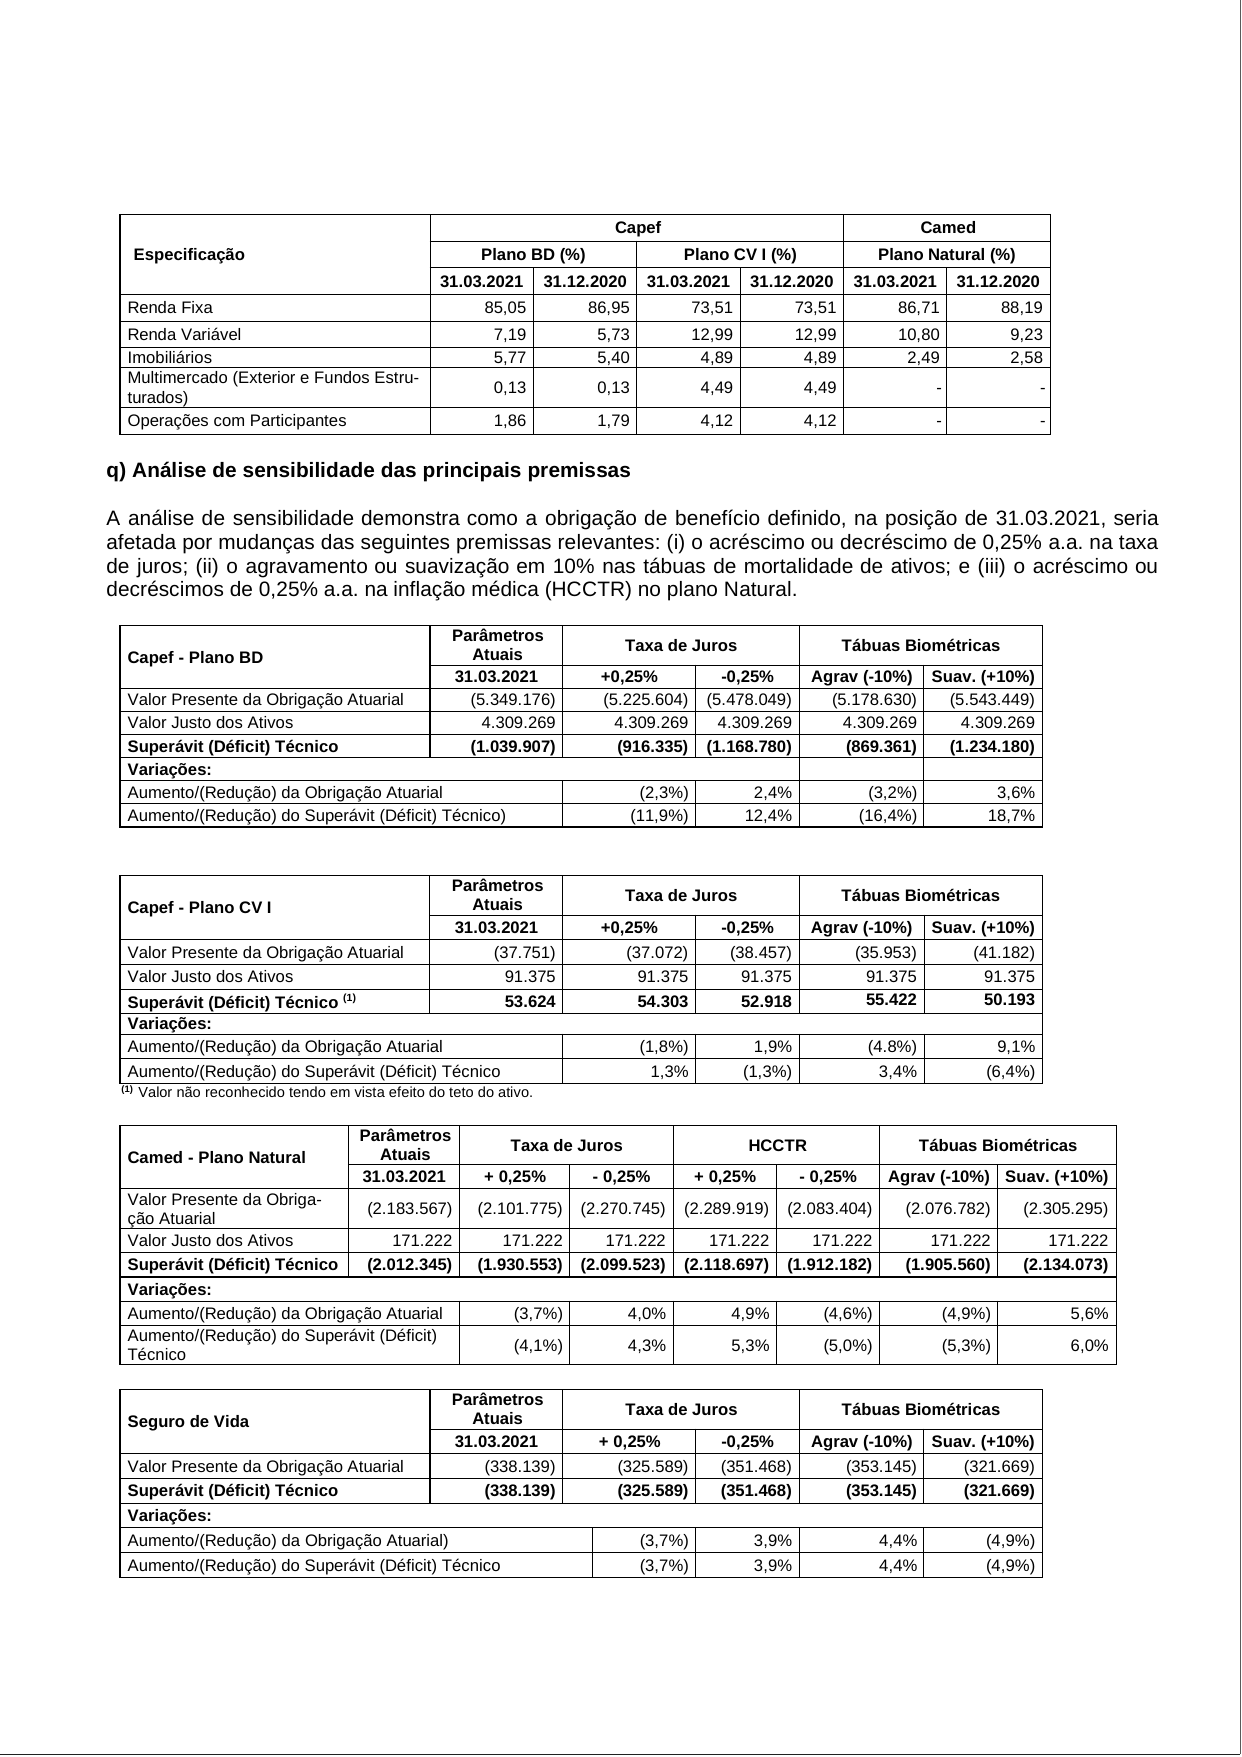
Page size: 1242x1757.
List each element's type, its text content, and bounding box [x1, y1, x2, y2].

table_header Parâmetros Atuais [349, 1126, 459, 1164]
table_cell 85,05 [431, 295, 533, 321]
table_cell 5,73 [534, 322, 636, 347]
table_cell Agrav (-10%) [800, 1430, 923, 1453]
table_cell (5.225.604) [563, 689, 695, 711]
table_cell 9,1% [925, 1035, 1042, 1058]
table_cell 4.309.269 [696, 712, 799, 734]
table_cell [924, 758, 1042, 780]
table_cell Agrav (-10%) [800, 666, 923, 688]
table_cell 12,99 [741, 322, 843, 347]
table_cell (4,6%) [777, 1302, 879, 1325]
table_cell 91.375 [800, 965, 924, 989]
table_cell 1,79 [534, 408, 636, 433]
table_cell Aumento/(Redução) da Obrigação Atuarial [121, 1302, 459, 1325]
table_cell 31.03.2021 [349, 1165, 459, 1188]
table_cell - 0,25% [777, 1165, 879, 1188]
table_cell - [947, 368, 1050, 407]
table_cell (351.468) [696, 1454, 799, 1478]
table_cell Aumento/(Redução) da Obrigação Atuarial [121, 1035, 562, 1058]
table_cell 4,12 [741, 408, 843, 433]
table_header Capef - Plano CV I [121, 876, 429, 939]
table_cell 3,9% [696, 1528, 799, 1552]
table_cell 91.375 [696, 965, 799, 989]
table_cell 4.309.269 [924, 712, 1042, 734]
table_cell (37.751) [430, 940, 562, 964]
table_header Tábuas Biométricas [880, 1126, 1116, 1164]
table_cell (1.905.560) [880, 1253, 997, 1276]
table_cell 31.12.2020 [741, 268, 843, 294]
table_cell Suav. (+10%) [998, 1165, 1116, 1188]
table_header Seguro de Vida [121, 1390, 429, 1453]
table_cell (351.468) [696, 1479, 799, 1502]
table_cell (2.012.345) [349, 1253, 459, 1276]
table_cell Valor Justo dos Ativos [121, 965, 429, 989]
table_cell (353.145) [800, 1479, 923, 1502]
table_cell -0,25% [696, 1430, 799, 1453]
table_cell Valor Presente da Obriga- ção Atuarial [121, 1189, 348, 1228]
text q) Análise de sensibilidade das principais premissas [106, 458, 635, 482]
table_cell Multimercado (Exterior e Fundos Estru- turados) [121, 368, 430, 407]
table_cell (6,4%) [925, 1059, 1042, 1083]
table_cell 171.222 [777, 1229, 879, 1252]
table_cell (4,9%) [924, 1528, 1042, 1552]
table_cell (325.589) [563, 1454, 695, 1478]
table_header Capef [431, 215, 843, 241]
table_cell Superávit (Déficit) Técnico [121, 735, 429, 757]
table_header Parâmetros Atuais [430, 876, 562, 914]
table_cell Renda Variável [121, 322, 430, 347]
table_cell 31.03.2021 [844, 268, 946, 294]
table_cell (41.182) [925, 940, 1042, 964]
table_cell (5.349.176) [431, 689, 562, 711]
table_header Taxa de Juros [460, 1126, 673, 1164]
table_cell (4.8%) [800, 1035, 924, 1058]
table_cell (869.361) [800, 735, 923, 757]
table_cell (2,3%) [563, 781, 695, 803]
table_cell Aumento/(Redução) do Superávit (Déficit) Técnico [121, 1553, 592, 1577]
table_cell (2.270.745) [570, 1189, 673, 1228]
table_cell (35.953) [800, 940, 924, 964]
table_header Taxa de Juros [563, 1390, 799, 1428]
table_cell 4,9% [674, 1302, 776, 1325]
table_cell Valor Presente da Obrigação Atuarial [121, 1454, 429, 1478]
table_cell 3,4% [800, 1059, 924, 1083]
table_cell Variações: [121, 1504, 1042, 1527]
table_cell (321.669) [924, 1479, 1042, 1502]
table_cell 0,13 [534, 368, 636, 407]
table_cell 53.624 [430, 990, 562, 1013]
table_cell Variações: [121, 758, 799, 780]
table_cell 54.303 [563, 990, 695, 1013]
table_cell 4.309.269 [563, 712, 695, 734]
table_cell 73,51 [741, 295, 843, 321]
table_cell 3,6% [924, 781, 1042, 803]
table_cell 2,49 [844, 348, 946, 367]
table_cell 2,4% [696, 781, 799, 803]
table_cell 31.12.2020 [947, 268, 1050, 294]
table_cell (3,7%) [593, 1528, 695, 1552]
table_cell (3,7%) [460, 1302, 569, 1325]
table_cell Plano CV I (%) [637, 242, 843, 267]
table_cell Aumento/(Redução) do Superávit (Déficit) Técnico [121, 1326, 459, 1364]
table_cell Aumento/(Redução) do Superávit (Déficit) Técnico [121, 1059, 562, 1083]
text A análise de sensibilidade demonstra como a obrigação de benefício definido, na posição de 31.03.2021, seria afetada por mudanças das seguintes premissas relevantes: (i) o acréscimo ou decréscimo de 0,25% a.a. na taxa de juros; (ii) o agravamento ou suavização em 10% nas tábuas de mortalidade de ativos; e (iii) o acréscimo ou decréscimos de 0,25% a.a. na inflação médica (HCCTR) no plano Natural. [106, 506, 1159, 601]
table_cell Superávit (Déficit) Técnico (1) [121, 990, 429, 1013]
table_cell 4.309.269 [800, 712, 923, 734]
table_cell 0,13 [431, 368, 533, 407]
table_cell -0,25% [696, 666, 799, 688]
table_cell (1.039.907) [431, 735, 562, 757]
table_cell 3,9% [696, 1553, 799, 1577]
table_cell 50.193 [925, 990, 1042, 1013]
table_cell 171.222 [570, 1229, 673, 1252]
table_cell 91.375 [563, 965, 695, 989]
table_cell 86,71 [844, 295, 946, 321]
table_cell Valor Justo dos Ativos [121, 712, 429, 734]
table_cell (5.543.449) [924, 689, 1042, 711]
table_cell Aumento/(Redução) do Superávit (Déficit) Técnico) [121, 804, 562, 826]
table_cell 55.422 [800, 990, 924, 1013]
table_cell 1,3% [563, 1059, 695, 1083]
table_cell - [947, 408, 1050, 433]
table_cell 1,86 [431, 408, 533, 433]
table_cell Suav. (+10%) [924, 666, 1042, 688]
table_header Especificação [121, 215, 430, 294]
table_cell 31.03.2021 [637, 268, 740, 294]
table_cell 4,0% [570, 1302, 673, 1325]
table_cell (2.083.404) [777, 1189, 879, 1228]
table_cell Valor Justo dos Ativos [121, 1229, 348, 1252]
table_cell (3,2%) [800, 781, 923, 803]
table_cell 86,95 [534, 295, 636, 321]
table_cell Variações: [121, 1278, 1116, 1301]
table_cell 31.12.2020 [534, 268, 636, 294]
table_cell (2.101.775) [460, 1189, 569, 1228]
table_cell 2,58 [947, 348, 1050, 367]
table_cell 7,19 [431, 322, 533, 347]
table_cell 88,19 [947, 295, 1050, 321]
table_cell Operações com Participantes [121, 408, 430, 433]
table_cell (5,3%) [880, 1326, 997, 1364]
table_cell 52.918 [696, 990, 799, 1013]
table_cell 4,12 [637, 408, 740, 433]
table_cell Valor Presente da Obrigação Atuarial [121, 940, 429, 964]
table_cell (38.457) [696, 940, 799, 964]
table_header Camed [844, 215, 1050, 241]
table_cell (16,4%) [800, 804, 923, 826]
table_cell (1,3%) [696, 1059, 799, 1083]
table_header Tábuas Biométricas [800, 876, 1042, 914]
table_cell (2.118.697) [674, 1253, 776, 1276]
text (1) Valor não reconhecido tendo em vista efeito do teto do ativo. [121, 1084, 1225, 1101]
table_cell 171.222 [998, 1229, 1116, 1252]
table_cell + 0,25% [674, 1165, 776, 1188]
table_cell Suav. (+10%) [925, 916, 1042, 939]
table_cell 31.03.2021 [431, 268, 533, 294]
table_cell Variações: [121, 1014, 1042, 1033]
table_cell 4,4% [800, 1528, 923, 1552]
table_cell + 0,25% [460, 1165, 569, 1188]
table_cell (325.589) [563, 1479, 695, 1502]
table_cell 31.03.2021 [431, 666, 562, 688]
table_cell 171.222 [674, 1229, 776, 1252]
table_cell (4,1%) [460, 1326, 569, 1364]
table_cell Renda Fixa [121, 295, 430, 321]
table_cell (321.669) [924, 1454, 1042, 1478]
table_cell Imobiliários [121, 348, 430, 367]
table_cell 5,40 [534, 348, 636, 367]
table_cell 10,80 [844, 322, 946, 347]
table_cell Plano Natural (%) [844, 242, 1050, 267]
table_cell (1.930.553) [460, 1253, 569, 1276]
table_cell Aumento/(Redução) da Obrigação Atuarial) [121, 1528, 592, 1552]
table_cell (2.183.567) [349, 1189, 459, 1228]
table_cell (4,9%) [924, 1553, 1042, 1577]
table_header Parâmetros Atuais [431, 626, 562, 664]
table_header Parâmetros Atuais [431, 1390, 562, 1428]
table_cell (1,8%) [563, 1035, 695, 1058]
table_cell Valor Presente da Obrigação Atuarial [121, 689, 429, 711]
table_cell Suav. (+10%) [924, 1430, 1042, 1453]
table_cell 5,3% [674, 1326, 776, 1364]
table_cell (338.139) [431, 1454, 562, 1478]
table_cell 12,4% [696, 804, 799, 826]
table_cell 73,51 [637, 295, 740, 321]
table_cell 9,23 [947, 322, 1050, 347]
table_cell (2.289.919) [674, 1189, 776, 1228]
table_header Capef - Plano BD [121, 626, 429, 688]
table_cell - [844, 408, 946, 433]
table_header Taxa de Juros [563, 626, 799, 664]
table_cell 4,49 [637, 368, 740, 407]
table_cell Plano BD (%) [431, 242, 636, 267]
table_cell 4.309.269 [431, 712, 562, 734]
table_cell (1.234.180) [924, 735, 1042, 757]
table_header Taxa de Juros [563, 876, 799, 914]
table_cell Aumento/(Redução) da Obrigação Atuarial [121, 781, 562, 803]
table_header Camed - Plano Natural [121, 1126, 348, 1188]
table_cell 5,77 [431, 348, 533, 367]
table_cell (353.145) [800, 1454, 923, 1478]
table_cell Superávit (Déficit) Técnico [121, 1253, 348, 1276]
table_cell 4,89 [637, 348, 740, 367]
table_cell 12,99 [637, 322, 740, 347]
table_cell 1,9% [696, 1035, 799, 1058]
table_cell Agrav (-10%) [880, 1165, 997, 1188]
table_cell 91.375 [925, 965, 1042, 989]
table_cell (916.335) [563, 735, 695, 757]
table_cell -0,25% [696, 916, 799, 939]
table_cell (5.478.049) [696, 689, 799, 711]
table_cell 18,7% [924, 804, 1042, 826]
table_cell (5,0%) [777, 1326, 879, 1364]
table_cell 31.03.2021 [431, 1430, 562, 1453]
table_cell - 0,25% [570, 1165, 673, 1188]
table_header HCCTR [674, 1126, 879, 1164]
table_cell (2.305.295) [998, 1189, 1116, 1228]
table_cell Superávit (Déficit) Técnico [121, 1479, 429, 1502]
table_cell (338.139) [431, 1479, 562, 1502]
table_cell +0,25% [563, 666, 695, 688]
table_cell - [844, 368, 946, 407]
table_cell 4,4% [800, 1553, 923, 1577]
table_cell (5.178.630) [800, 689, 923, 711]
table_cell (2.076.782) [880, 1189, 997, 1228]
table_cell (11,9%) [563, 804, 695, 826]
table_cell (2.134.073) [998, 1253, 1116, 1276]
table_cell 4,49 [741, 368, 843, 407]
table_cell 91.375 [430, 965, 562, 989]
table_cell (37.072) [563, 940, 695, 964]
table_cell 6,0% [998, 1326, 1116, 1364]
table_cell 5,6% [998, 1302, 1116, 1325]
table_cell 31.03.2021 [430, 916, 562, 939]
table_cell (4,9%) [880, 1302, 997, 1325]
table_cell 171.222 [880, 1229, 997, 1252]
table_cell 171.222 [460, 1229, 569, 1252]
table_cell 171.222 [349, 1229, 459, 1252]
table_cell (1.912.182) [777, 1253, 879, 1276]
table_header Tábuas Biométricas [800, 1390, 1042, 1428]
table_cell (3,7%) [593, 1553, 695, 1577]
table_cell (1.168.780) [696, 735, 799, 757]
table_cell +0,25% [563, 916, 695, 939]
table_cell 4,89 [741, 348, 843, 367]
table_cell (2.099.523) [570, 1253, 673, 1276]
table_cell [800, 758, 923, 780]
table_header Tábuas Biométricas [800, 626, 1042, 664]
table_cell Agrav (-10%) [800, 916, 924, 939]
table_cell + 0,25% [563, 1430, 695, 1453]
table_cell 4,3% [570, 1326, 673, 1364]
